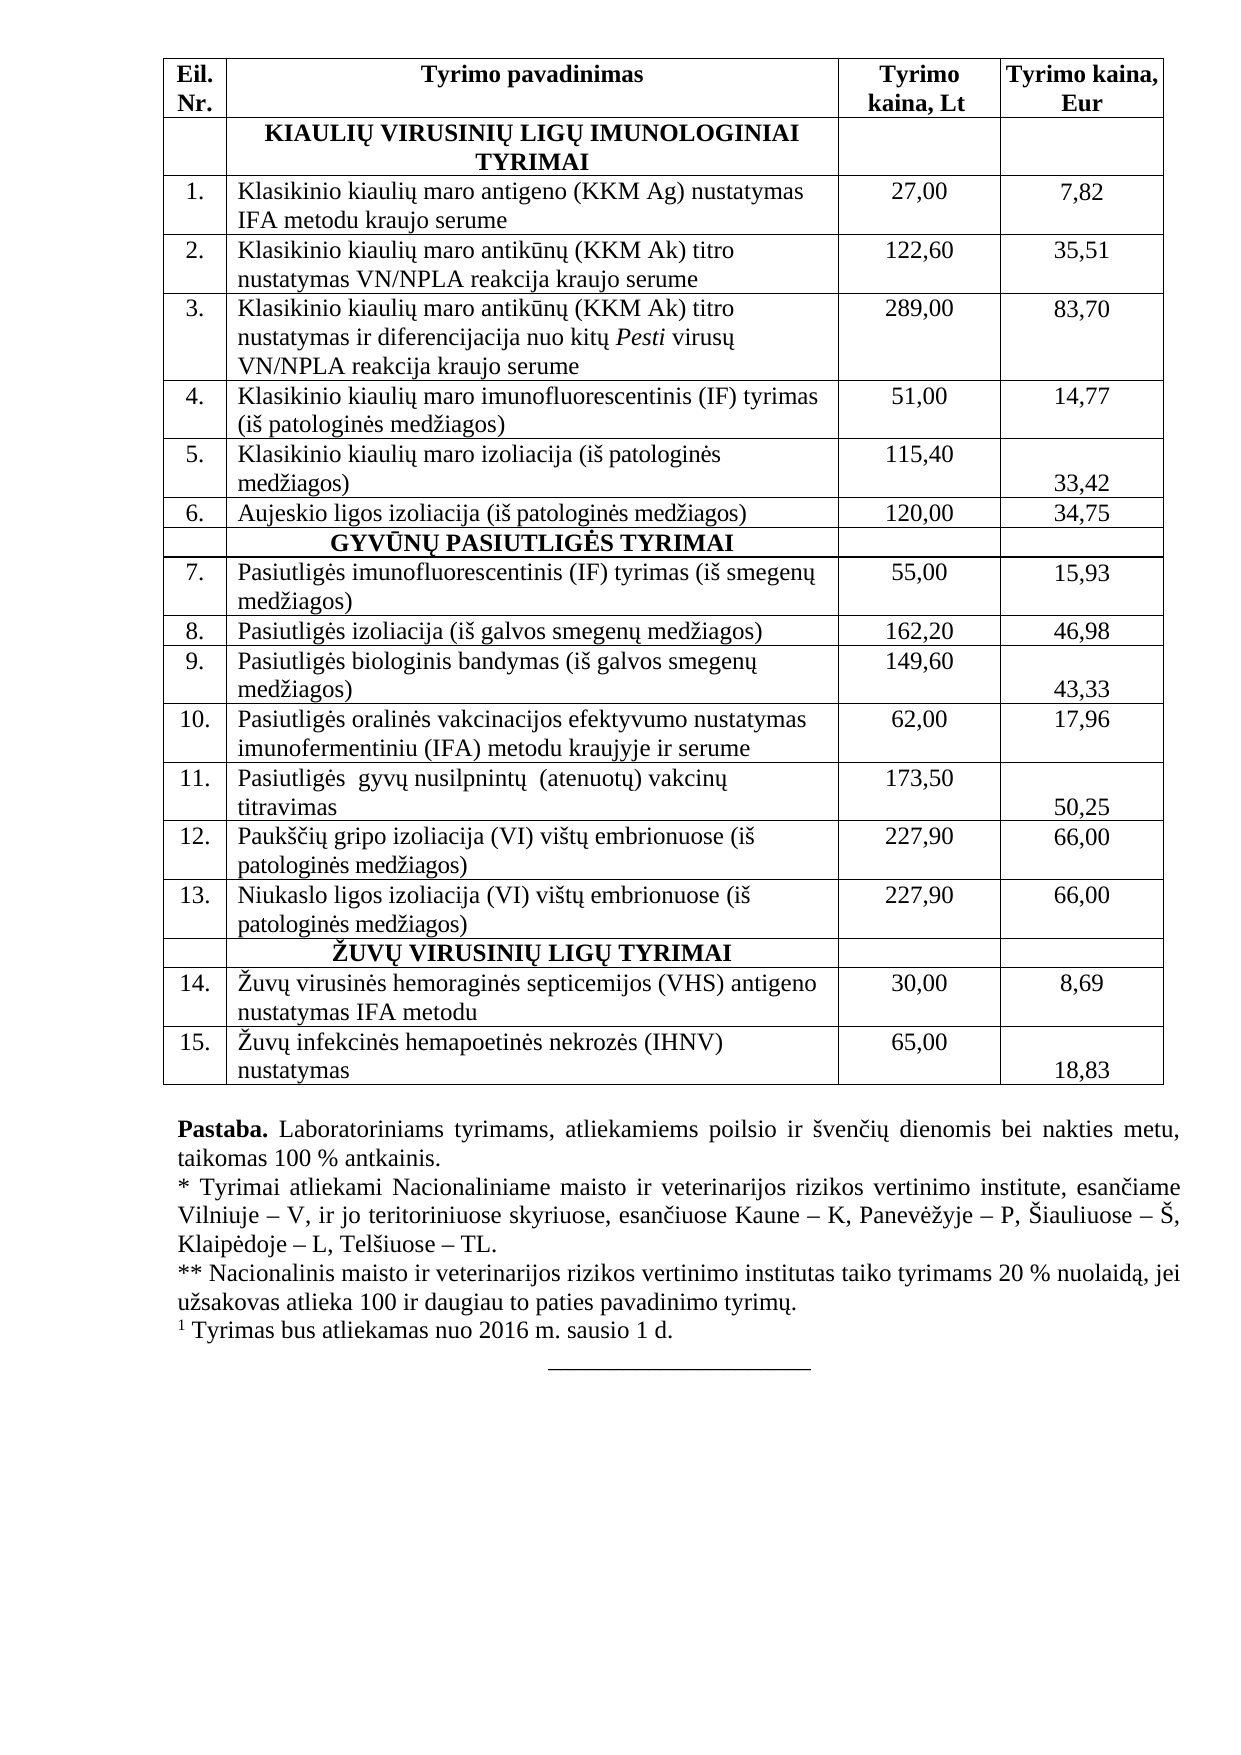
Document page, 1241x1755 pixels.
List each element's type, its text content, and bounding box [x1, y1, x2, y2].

table_cell 227,90 [839, 880, 1000, 937]
table_cell 8. [164, 616, 226, 645]
text _____________________ [177, 1344, 1181, 1373]
table_cell Niukaslo ligos izoliacija (VI) vištų embrionuose (iš patologinės medžiagos) [227, 880, 838, 937]
table_cell Pasiutligės imunofluorescentinis (IF) tyrimas (iš smegenų medžiagos) [227, 558, 838, 615]
table_cell 30,00 [839, 968, 1000, 1026]
table_cell Klasikinio kiaulių maro antigeno (KKM Ag) nustatymas IFA metodu kraujo serume [227, 176, 838, 234]
table_cell 4. [164, 381, 226, 438]
table_cell 34,75 [1001, 498, 1163, 527]
table_cell Aujeskio ligos izoliacija (iš patologinės medžiagos) [227, 498, 838, 527]
table_cell 120,00 [839, 498, 1000, 527]
table_cell 14,77 [1001, 381, 1163, 438]
table_cell 115,40 [839, 439, 1000, 497]
table_cell 6. [164, 498, 226, 527]
table_cell Klasikinio kiaulių maro izoliacija (iš patologinės medžiagos) [227, 439, 838, 497]
table_cell 3. [164, 294, 226, 380]
table_cell Pasiutligės izoliacija (iš galvos smegenų medžiagos) [227, 616, 838, 645]
table_cell 162,20 [839, 616, 1000, 645]
table_cell Klasikinio kiaulių maro imunofluorescentinis (IF) tyrimas (iš patologinės medžiagos) [227, 381, 838, 438]
table_cell 8,69 [1001, 968, 1163, 1026]
table_cell Klasikinio kiaulių maro antikūnų (KKM Ak) titro nustatymas VN/NPLA reakcija kraujo serume [227, 235, 838, 292]
table_header Tyrimo kaina, Lt [839, 59, 1000, 117]
table_cell 66,00 [1001, 880, 1163, 937]
table_cell 17,96 [1001, 704, 1163, 762]
table_cell 15,93 [1001, 558, 1163, 615]
table_cell 7. [164, 558, 226, 615]
table_cell 15. [164, 1027, 226, 1084]
table_cell 5. [164, 439, 226, 497]
table_cell 10. [164, 704, 226, 762]
table_cell 122,60 [839, 235, 1000, 292]
table_cell [1001, 118, 1163, 175]
table_cell 83,70 [1001, 294, 1163, 380]
table_cell 13. [164, 880, 226, 937]
table_cell [839, 939, 1000, 967]
table_cell 66,00 [1001, 821, 1163, 879]
table_cell [1001, 939, 1163, 967]
table_cell 289,00 [839, 294, 1000, 380]
table_cell 2. [164, 235, 226, 292]
table_header Tyrimo kaina, Eur [1001, 59, 1163, 117]
table_cell [164, 528, 226, 556]
table_cell Klasikinio kiaulių maro antikūnų (KKM Ak) titro nustatymas ir diferencijacija nuo kitų Pesti virusų VN/NPLA reakcija kraujo serume [227, 294, 838, 380]
text * Tyrimai atliekami Nacionaliniame maisto ir veterinarijos rizikos vertinimo institute, esančiame Vilniuje – V, ir jo teritoriniuose skyriuose, esančiuose Kaune – K, Panevėžyje – P, Šiauliuose – Š, Klaipėdoje – L, Telšiuose – TL. [177, 1172, 1181, 1258]
table_cell 11. [164, 763, 226, 820]
table_cell Pasiutligės gyvų nusilpnintų (atenuotų) vakcinų titravimas [227, 763, 838, 820]
table_cell 173,50 [839, 763, 1000, 820]
table_cell 18,83 [1001, 1027, 1163, 1084]
table_cell 9. [164, 646, 226, 703]
table_cell [1001, 528, 1163, 556]
table_cell 46,98 [1001, 616, 1163, 645]
table_cell 43,33 [1001, 646, 1163, 703]
table_cell 1. [164, 176, 226, 234]
table_cell Pasiutligės oralinės vakcinacijos efektyvumo nustatymas imunofermentiniu (IFA) metodu kraujyje ir serume [227, 704, 838, 762]
table_cell 51,00 [839, 381, 1000, 438]
table_cell 14. [164, 968, 226, 1026]
table_cell [164, 939, 226, 967]
table_cell [839, 118, 1000, 175]
table_cell 65,00 [839, 1027, 1000, 1084]
table_cell 27,00 [839, 176, 1000, 234]
table_cell 62,00 [839, 704, 1000, 762]
table_cell Žuvų virusinės hemoraginės septicemijos (VHS) antigeno nustatymas IFA metodu [227, 968, 838, 1026]
text 1 Tyrimas bus atliekamas nuo 2016 m. sausio 1 d. [177, 1315, 1181, 1344]
table_cell 33,42 [1001, 439, 1163, 497]
table_cell 7,82 [1001, 176, 1163, 234]
text Pastaba. Laboratoriniams tyrimams, atliekamiems poilsio ir švenčių dienomis bei nakties metu, taikomas 100 % antkainis. [177, 1114, 1181, 1172]
table_cell Paukščių gripo izoliacija (VI) vištų embrionuose (iš patologinės medžiagos) [227, 821, 838, 879]
text ** Nacionalinis maisto ir veterinarijos rizikos vertinimo institutas taiko tyrimams 20 % nuolaidą, jei užsakovas atlieka 100 ir daugiau to paties pavadinimo tyrimų. [177, 1258, 1181, 1315]
table_cell 149,60 [839, 646, 1000, 703]
table_cell 50,25 [1001, 763, 1163, 820]
table_cell 35,51 [1001, 235, 1163, 292]
table_cell Žuvų infekcinės hemapoetinės nekrozės (IHNV) nustatymas [227, 1027, 838, 1084]
table_cell KIAULIŲ VIRUSINIŲ LIGŲ IMUNOLOGINIAI TYRIMAI [227, 118, 838, 175]
table_header Tyrimo pavadinimas [227, 59, 838, 117]
table_cell GYVŪNŲ PASIUTLIGĖS TYRIMAI [227, 528, 838, 556]
table_cell Pasiutligės biologinis bandymas (iš galvos smegenų medžiagos) [227, 646, 838, 703]
table_cell 227,90 [839, 821, 1000, 879]
table_cell [839, 528, 1000, 556]
table_cell 55,00 [839, 558, 1000, 615]
table_header Eil. Nr. [164, 59, 226, 117]
table_cell [164, 118, 226, 175]
table_cell 12. [164, 821, 226, 879]
table_cell ŽUVŲ VIRUSINIŲ LIGŲ TYRIMAI [227, 939, 838, 967]
